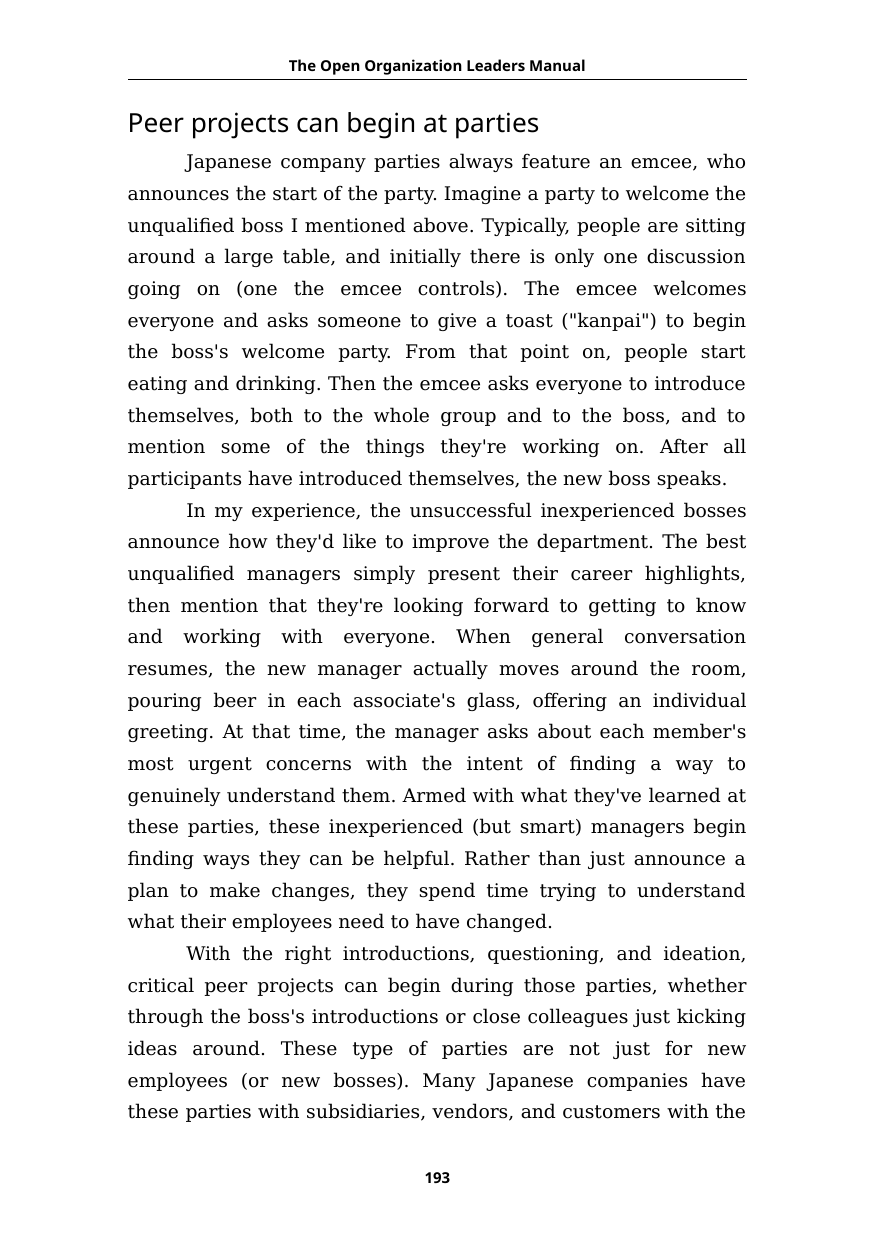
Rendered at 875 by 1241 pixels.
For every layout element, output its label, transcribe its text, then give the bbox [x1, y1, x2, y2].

subtitle Peer projects can begin at parties [127, 109, 747, 139]
text In my experience, the unsuccessful inexperienced bosses announce how they'd like to improve the department. The best unqualified managers simply present their career highlights, then mention that they're looking forward to getting to know and working with everyone. When general conversation resumes, the new manager actually moves around the room, pouring beer in each associate's glass, offering an individual greeting. At that time, the manager asks about each member's most urgent concerns with the intent of finding a way to genuinely understand them. Armed with what they've learned at these parties, these inexperienced (but smart) managers begin finding ways they can be helpful. Rather than just announce a plan to make changes, they spend time trying to understand what their employees need to have changed. [127, 500, 747, 933]
text Japanese company parties always feature an emcee, who announces the start of the party. Imagine a party to welcome the unqualified boss I mentioned above. Typically, people are sitting around a large table, and initially there is only one discussion going on (one the emcee controls). The emcee welcomes everyone and asks someone to give a toast ("kanpai") to begin the boss's welcome party. From that point on, people start eating and drinking. Then the emcee asks everyone to introduce themselves, both to the whole group and to the boss, and to mention some of the things they're working on. After all participants have introduced themselves, the new boss speaks. [127, 152, 747, 490]
text With the right introductions, questioning, and ideation, critical peer projects can begin during those parties, whether through the boss's introductions or close colleagues just kicking ideas around. These type of parties are not just for new employees (or new bosses). Many Japanese companies have these parties with subsidiaries, vendors, and customers with the [127, 943, 747, 1123]
